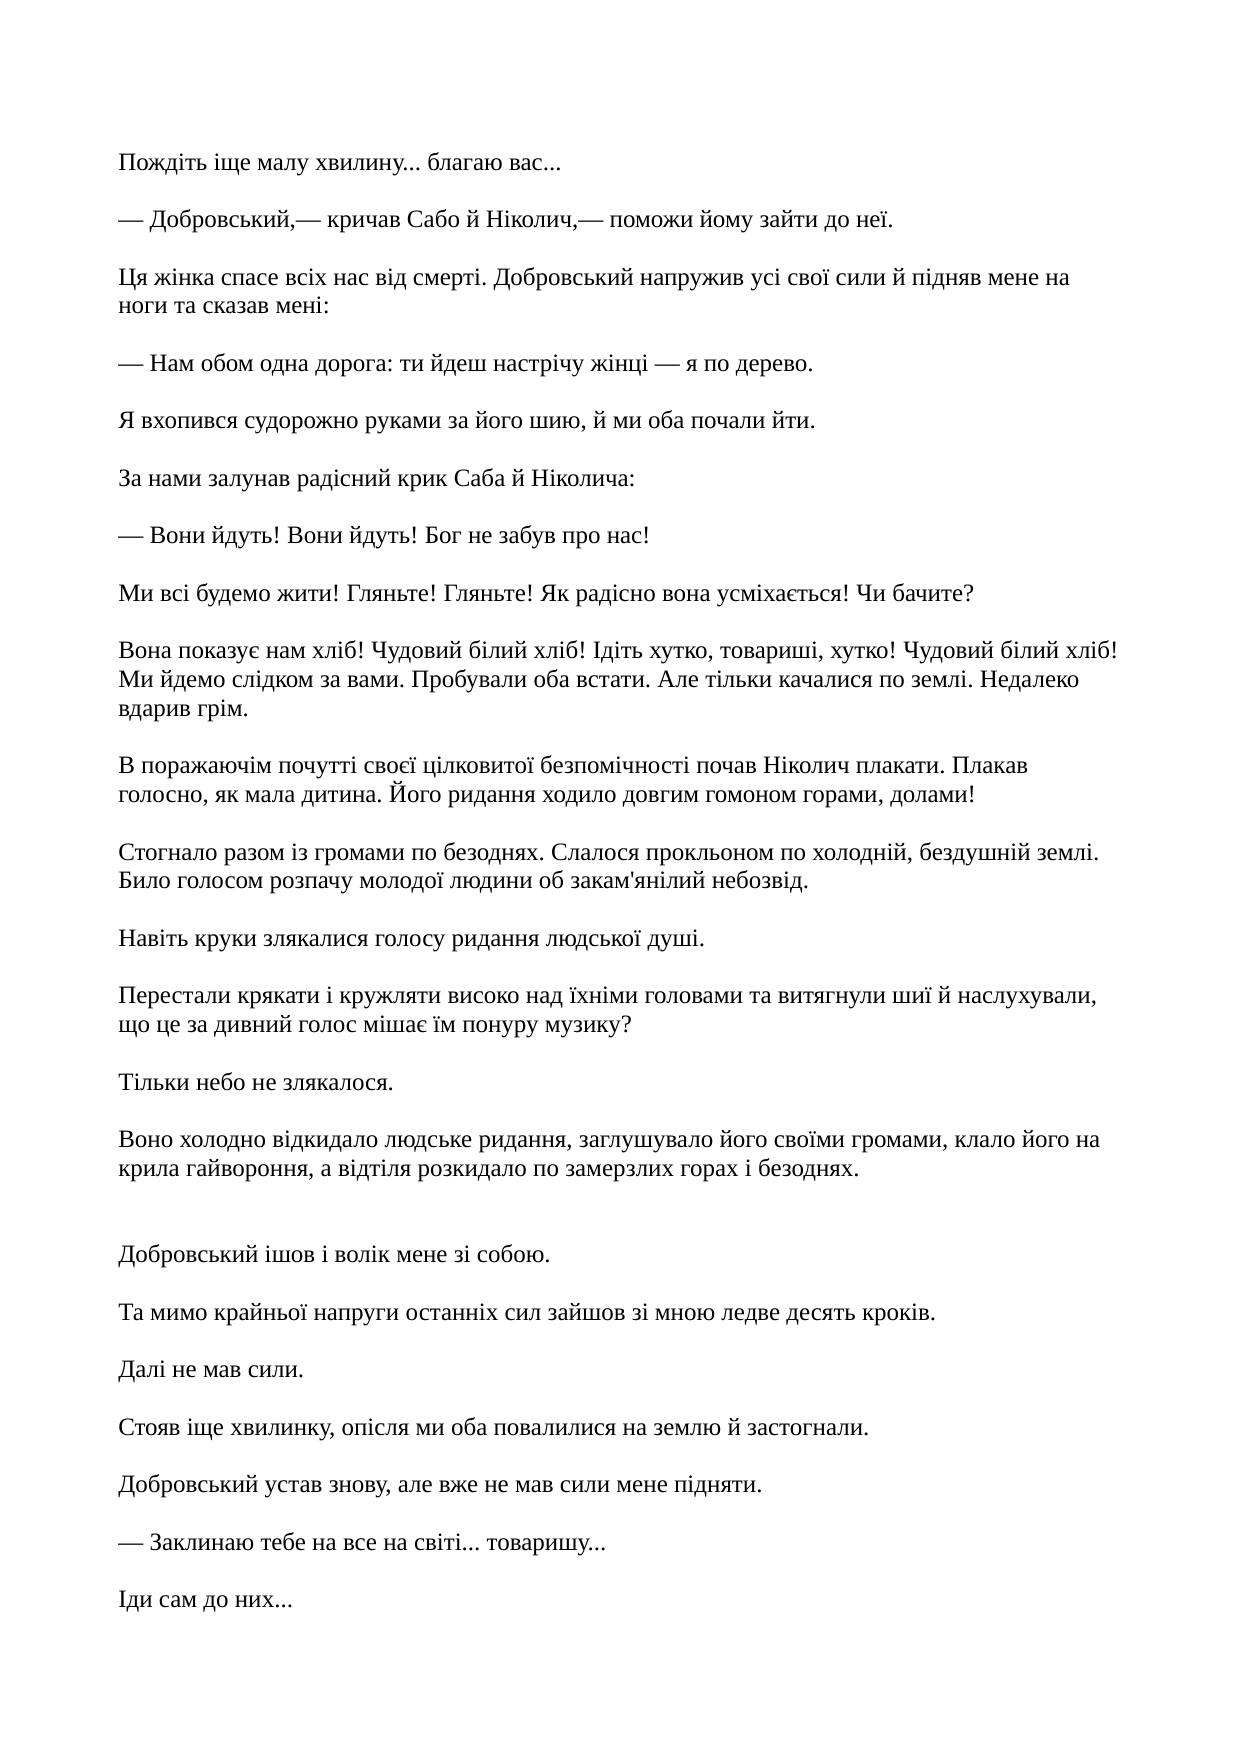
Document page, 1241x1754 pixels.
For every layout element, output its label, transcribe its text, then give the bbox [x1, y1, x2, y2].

text Стогнало разом із громами по безоднях. Слалося прокльоном по холодній, бездушній землі. Било голосом розпачу молодої людини об закам'янілий небозвід. [118, 837, 1122, 894]
text — Нам обом одна дорога: ти йдеш настрічу жінці — я по дерево. [118, 348, 1122, 377]
text Пождіть іще малу хвилину... благаю вас... [118, 147, 1122, 176]
text — Вони йдуть! Вони йдуть! Бог не забув про нас! [118, 521, 1122, 549]
text Воно холодно відкидало людське ридання, заглушувало його своїми громами, клало його на крила гайвороння, а відтіля розкидало по замерзлих горах і безоднях. [118, 1124, 1122, 1182]
text За нами залунав радісний крик Саба й Ніколича: [118, 463, 1122, 492]
text Ми всі будемо жити! Гляньте! Гляньте! Як радісно вона усміхається! Чи бачите? [118, 578, 1122, 607]
text Стояв іще хвилинку, опісля ми оба повалилися на землю й застогнали. [118, 1412, 1122, 1441]
text Навіть круки злякалися голосу ридання людської душі. [118, 923, 1122, 952]
text — Заклинаю тебе на все на світі... товаришу... [118, 1527, 1122, 1556]
text Ця жінка спасе всіх нас від смерті. Добровський напружив усі свої сили й підняв мене на ноги та сказав мені: [118, 262, 1122, 319]
text Добровський устав знову, але вже не мав сили мене підняти. [118, 1469, 1122, 1498]
text Перестали крякати і кружляти високо над їхніми головами та витягнули шиї й наслухували, що це за дивний голос мішає їм понуру музику? [118, 981, 1122, 1038]
text Та мимо крайньої напруги останніх сил зайшов зі мною ледве десять кроків. [118, 1297, 1122, 1326]
text Добровський ішов і волік мене зі собою. [118, 1239, 1122, 1268]
text Далі не мав сили. [118, 1354, 1122, 1383]
text Вона показує нам хліб! Чудовий білий хліб! Ідіть хутко, товариші, хутко! Чудовий білий хліб! Ми йдемо слідком за вами. Пробували оба встати. Але тільки качалися по землі. Недалеко вдарив грім. [118, 636, 1122, 722]
text Я вхопився судорожно руками за його шию, й ми оба почали йти. [118, 406, 1122, 434]
text Іди сам до них... [118, 1584, 1122, 1613]
text Тільки небо не злякалося. [118, 1067, 1122, 1096]
text В поражаючім почутті своєї цілковитої безпомічності почав Ніколич плакати. Плакав голосно, як мала дитина. Його ридання ходило довгим гомоном горами, долами! [118, 751, 1122, 808]
text — Добровський,— кричав Сабо й Ніколич,— поможи йому зайти до неї. [118, 204, 1122, 233]
